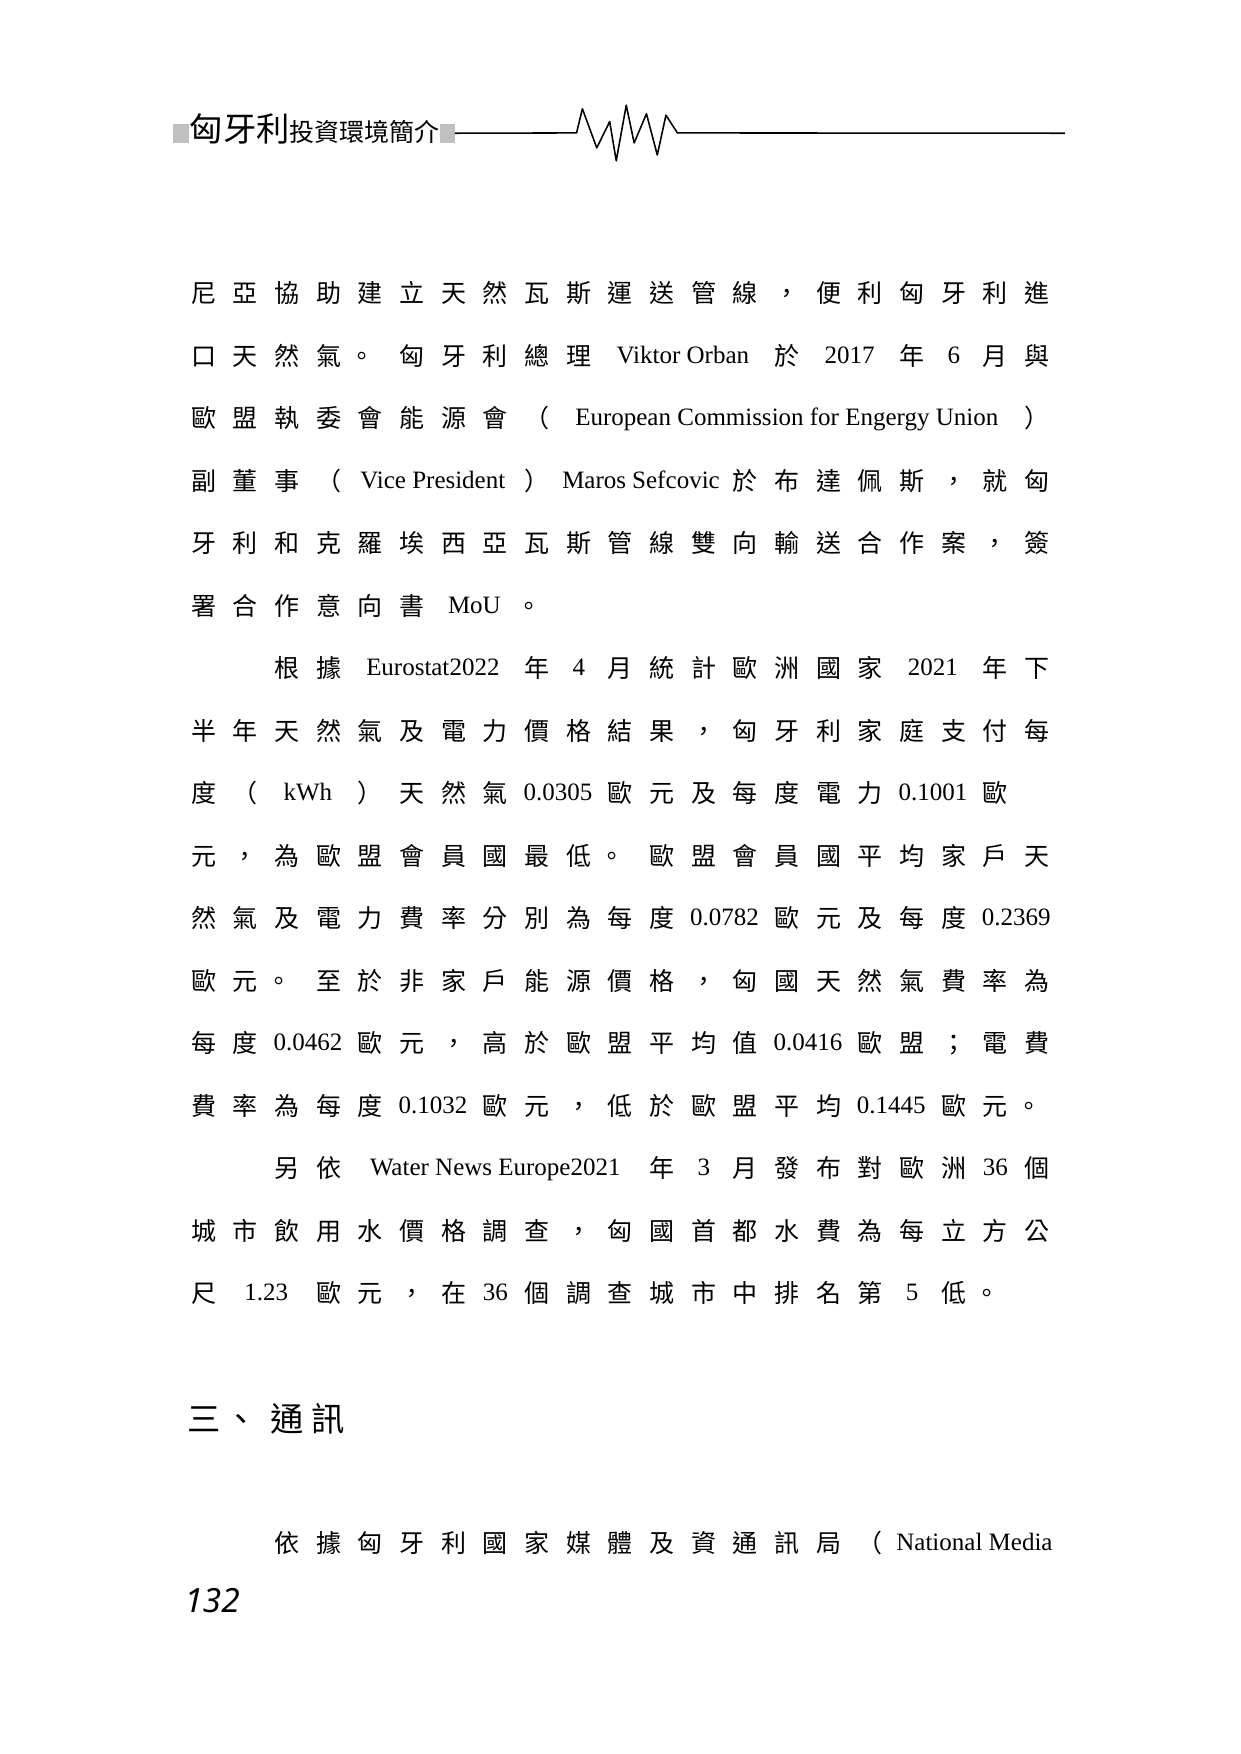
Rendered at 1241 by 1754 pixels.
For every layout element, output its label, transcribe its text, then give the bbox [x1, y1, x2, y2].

text 另依Water News Europe2021年3月發布對歐洲36個城市飲用水價格調查，匈國首都水費為每立方公尺1.23歐元，在36個調查城市中排名第5低。 [183, 1125, 1058, 1313]
text 依據匈牙利國家媒體及資通訊局（National Media [183, 1500, 1058, 1563]
text 三、通訊 [183, 1375, 1058, 1438]
text 尼亞協助建立天然瓦斯運送管線，便利匈牙利進口天然氣。匈牙利總理Viktor Orban於2017年6月與歐盟執委會能源會（European Commission for Engergy Union）副董事（Vice President）Maros Sefcovic於布達佩斯，就匈牙利和克羅埃西亞瓦斯管線雙向輸送合作案，簽署合作意向書MoU。 [183, 250, 1058, 625]
text 根據Eurostat2022年4月統計歐洲國家2021年下半年天然氣及電力價格結果，匈牙利家庭支付每度（kWh）天然氣0.0305歐元及每度電力0.1001歐元，為歐盟會員國最低。歐盟會員國平均家戶天然氣及電力費率分別為每度0.0782歐元及每度0.2369歐元。至於非家戶能源價格，匈國天然氣費率為每度0.0462歐元，高於歐盟平均值0.0416歐盟；電費費率為每度0.1032歐元，低於歐盟平均0.1445歐元。 [183, 625, 1058, 1125]
